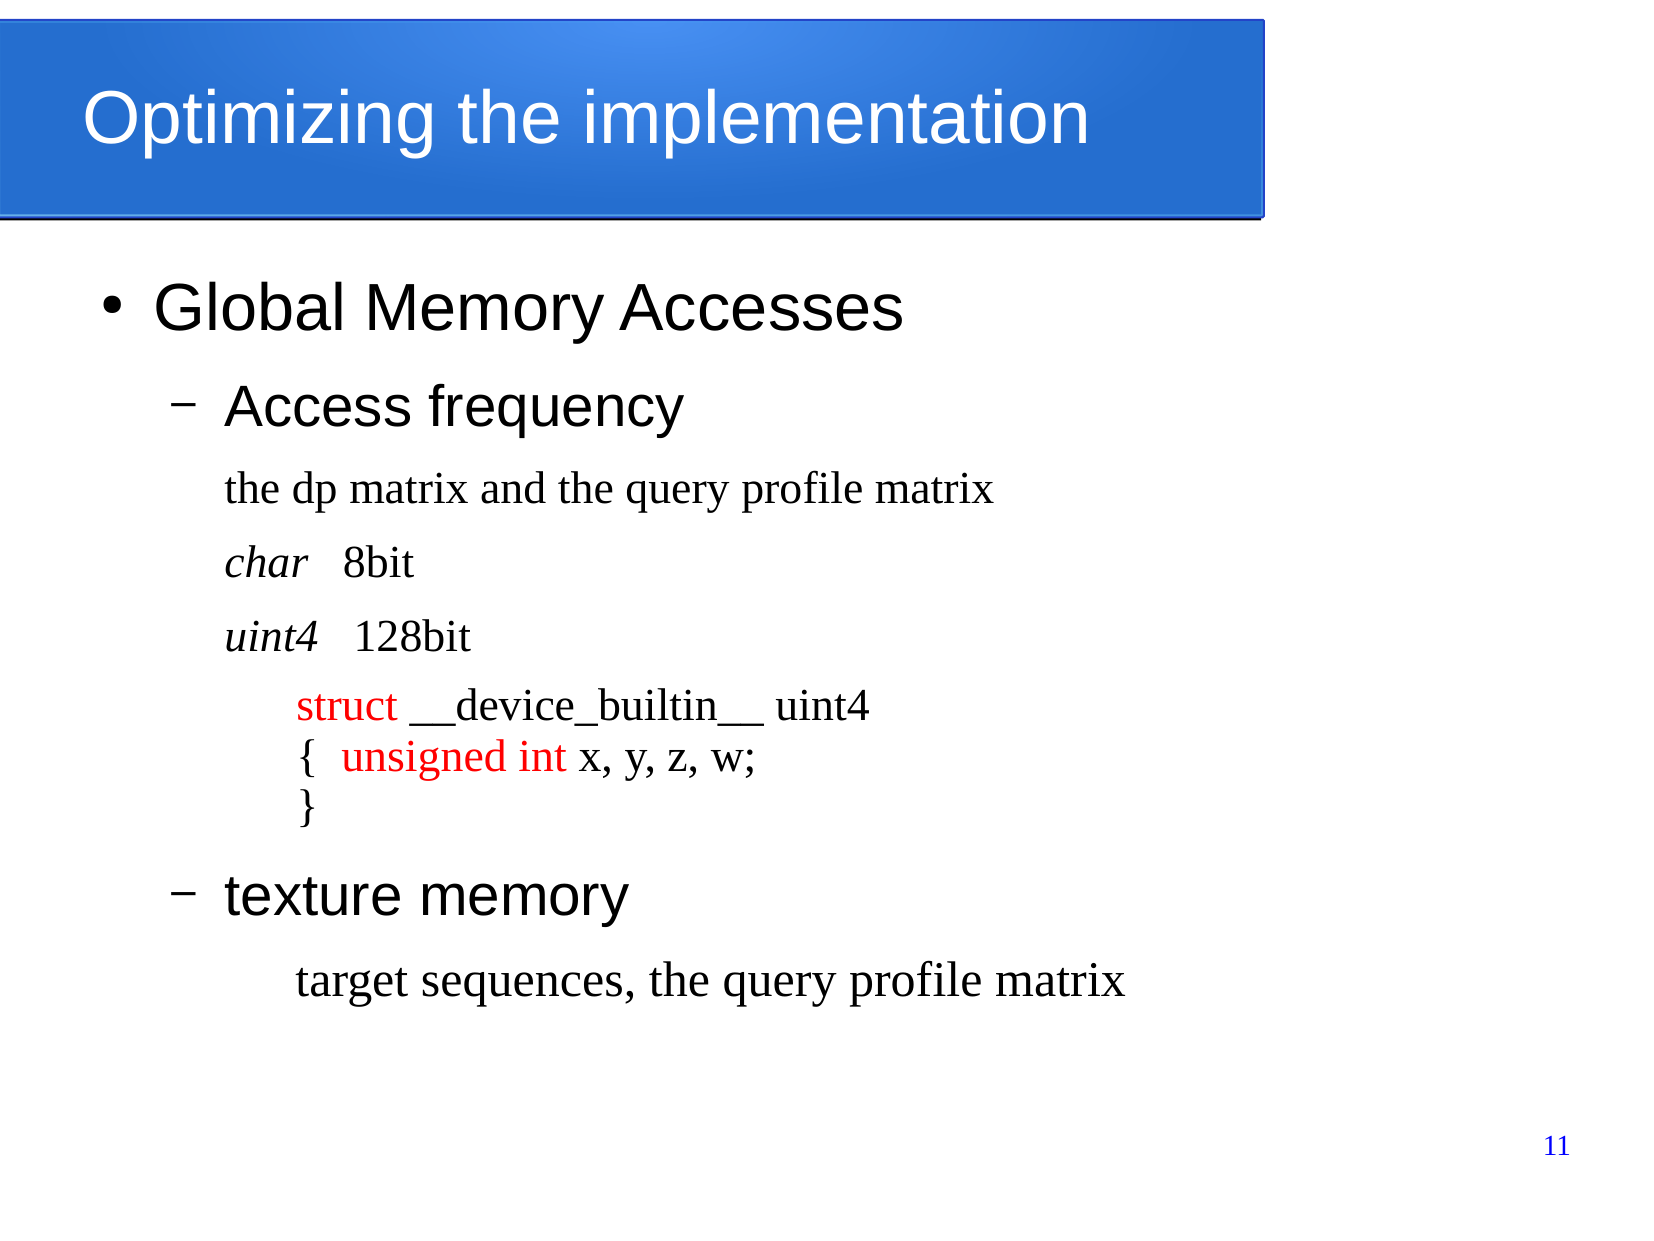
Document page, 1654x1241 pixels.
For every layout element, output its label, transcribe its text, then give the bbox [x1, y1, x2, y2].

title Optimizing the implementation [82, 25, 1250, 211]
text_box struct __device_builtin__ uint4 { unsigned int x, y, z, w; } [281, 672, 886, 841]
list Global Memory Accesses Access frequency the dp matrix and the query profile matrix char 8bit uint4 128bit texture memory target sequences, the query profile matrix [82, 269, 1538, 1201]
